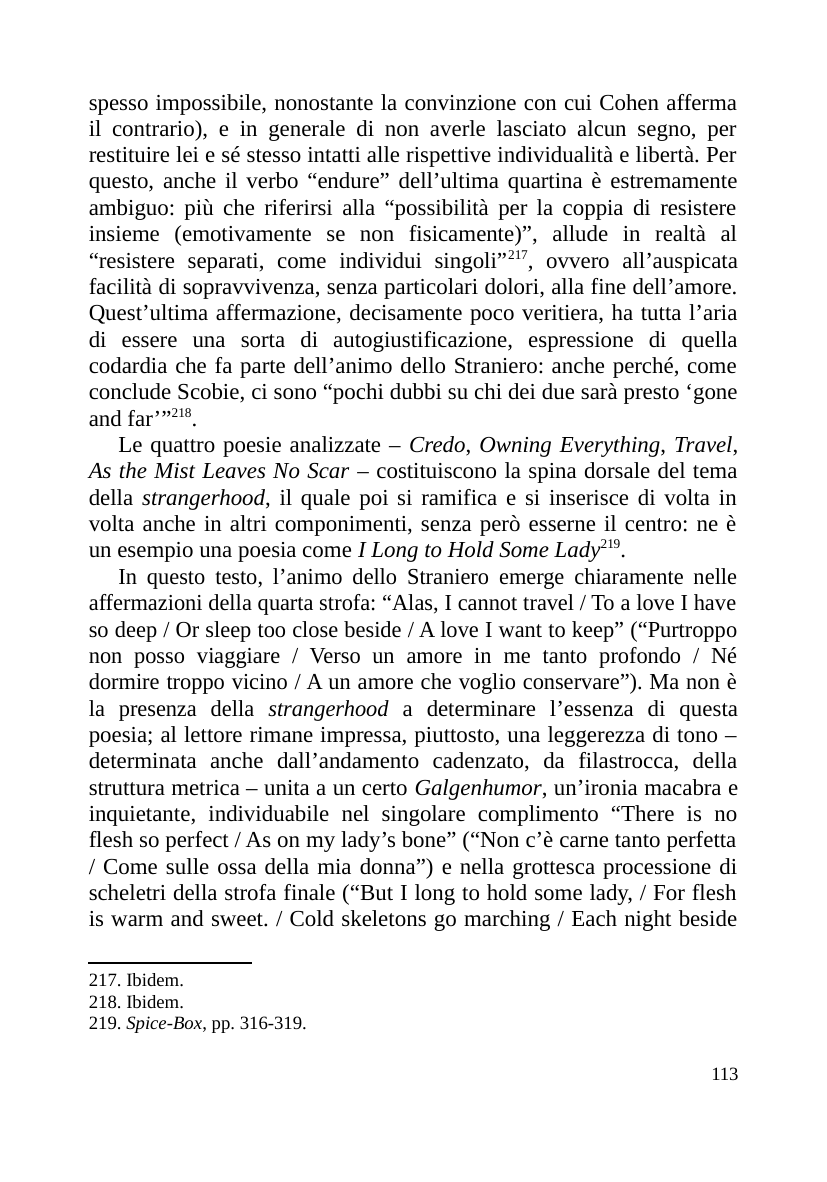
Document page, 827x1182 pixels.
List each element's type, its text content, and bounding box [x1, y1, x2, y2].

text Spice-Box, pp. 316-319. [88, 1012, 738, 1034]
text Le quattro poesie analizzate – Credo, Owning Everything, Travel, As the Mist Leaves No Scar – costituiscono la spina dorsale del tema della strangerhood, il quale poi si ramifica e si inserisce di volta in volta anche in altri componimenti, senza però esserne il centro: ne è un esempio una poesia come I Long to Hold Some Lady. [88, 431, 738, 563]
text In questo testo, l’animo dello Straniero emerge chiaramente nelle affermazioni della quarta strofa: “Alas, I cannot travel / To a love I have so deep / Or sleep too close beside / A love I want to keep” (“Purtroppo non posso viaggiare / Verso un amore in me tanto profondo / Né dormire troppo vicino / A un amore che voglio conservare”). Ma non è la presenza della strangerhood a determinare l’essenza di questa poesia; al lettore rimane impressa, piuttosto, una leggerezza di tono – determinata anche dall’andamento cadenzato, da filastrocca, della struttura metrica – unita a un certo Galgenhumor, un’ironia macabra e inquietante, individuabile nel singolare complimento “There is no flesh so perfect / As on my lady’s bone” (“Non c’è carne tanto perfetta / Come sulle ossa della mia donna”) e nella grottesca processione di scheletri della strofa finale (“But I long to hold some lady, / For flesh is warm and sweet. / Cold skeletons go marching / Each night beside [88, 563, 738, 932]
text Ibidem. [88, 991, 738, 1012]
text spesso impossibile, nonostante la convinzione con cui Cohen afferma il contrario), e in generale di non averle lasciato alcun segno, per restituire lei e sé stesso intatti alle rispettive individualità e libertà. Per questo, anche il verbo “endure” dell’ultima quartina è estremamente ambiguo: più che riferirsi alla “possibilità per la coppia di resistere insieme (emotivamente se non fisicamente)”, allude in realtà al “resistere separati, come individui singoli”, ovvero all’auspicata facilità di sopravvivenza, senza particolari dolori, alla fine dell’amore. Quest’ultima affermazione, decisamente poco veritiera, ha tutta l’aria di essere una sorta di autogiustificazione, espressione di quella codardia che fa parte dell’animo dello Straniero: anche perché, come conclude Scobie, ci sono “pochi dubbi su chi dei due sarà presto ‘gone and far’”. [88, 88, 738, 431]
text Ibidem. [88, 969, 738, 991]
